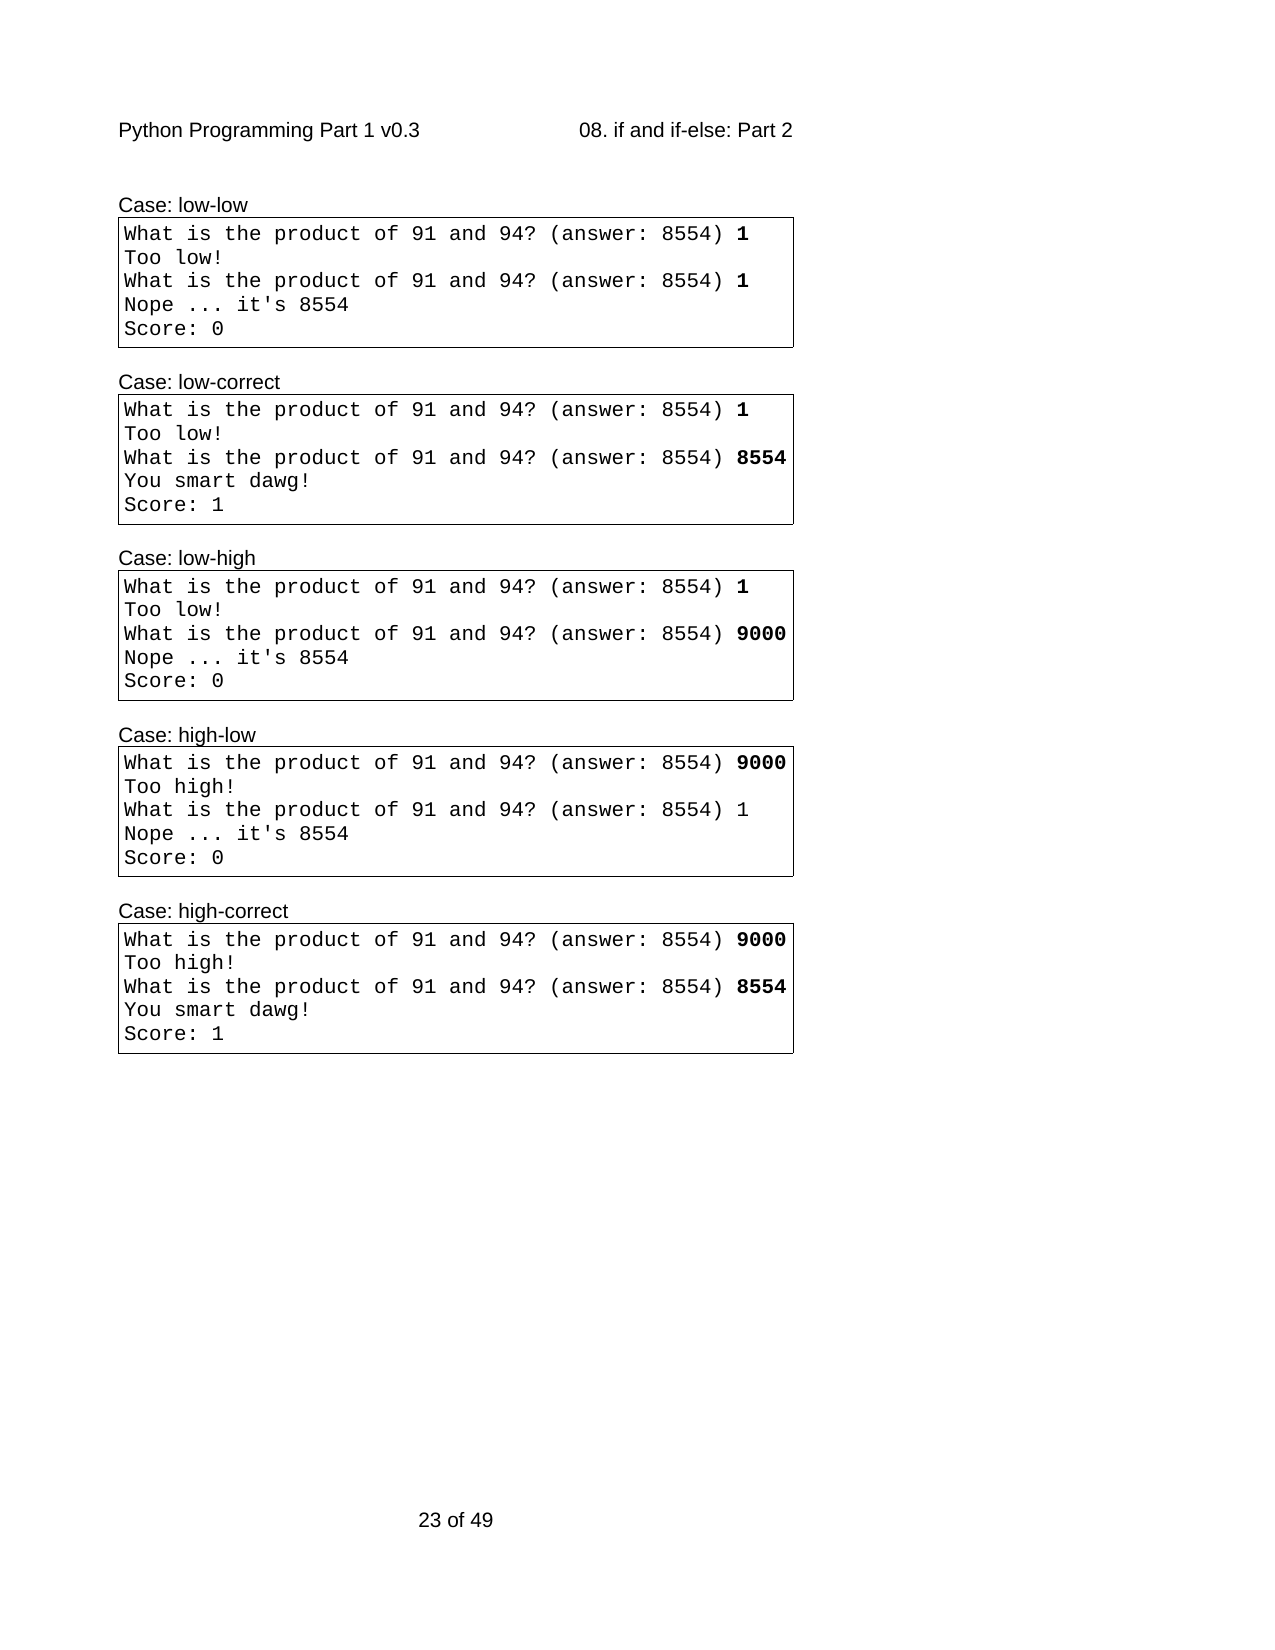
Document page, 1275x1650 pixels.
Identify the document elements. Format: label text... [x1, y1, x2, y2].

text Case: low-low [118, 194, 793, 217]
table_header What is the product of 91 and 94? (answer: 8554) 9000 Too high! What is the product of 91 and 94? (answer: 8554) 8554 You smart dawg! Score: 1 [119, 924, 793, 1052]
table_header What is the product of 91 and 94? (answer: 8554) 1 Too low! What is the product of 91 and 94? (answer: 8554) 9000 Nope ... it's 8554 Score: 0 [119, 571, 793, 700]
text Case: low-correct [118, 370, 793, 394]
text Case: high-low [118, 723, 793, 746]
text Case: high-correct [118, 899, 793, 923]
text Case: low-high [118, 547, 793, 570]
table_header What is the product of 91 and 94? (answer: 8554) 1 Too low! What is the product of 91 and 94? (answer: 8554) 8554 You smart dawg! Score: 1 [119, 395, 793, 523]
table_header What is the product of 91 and 94? (answer: 8554) 9000 Too high! What is the product of 91 and 94? (answer: 8554) 1 Nope ... it's 8554 Score: 0 [119, 747, 793, 876]
table_header What is the product of 91 and 94? (answer: 8554) 1 Too low! What is the product of 91 and 94? (answer: 8554) 1 Nope ... it's 8554 Score: 0 [119, 218, 793, 347]
